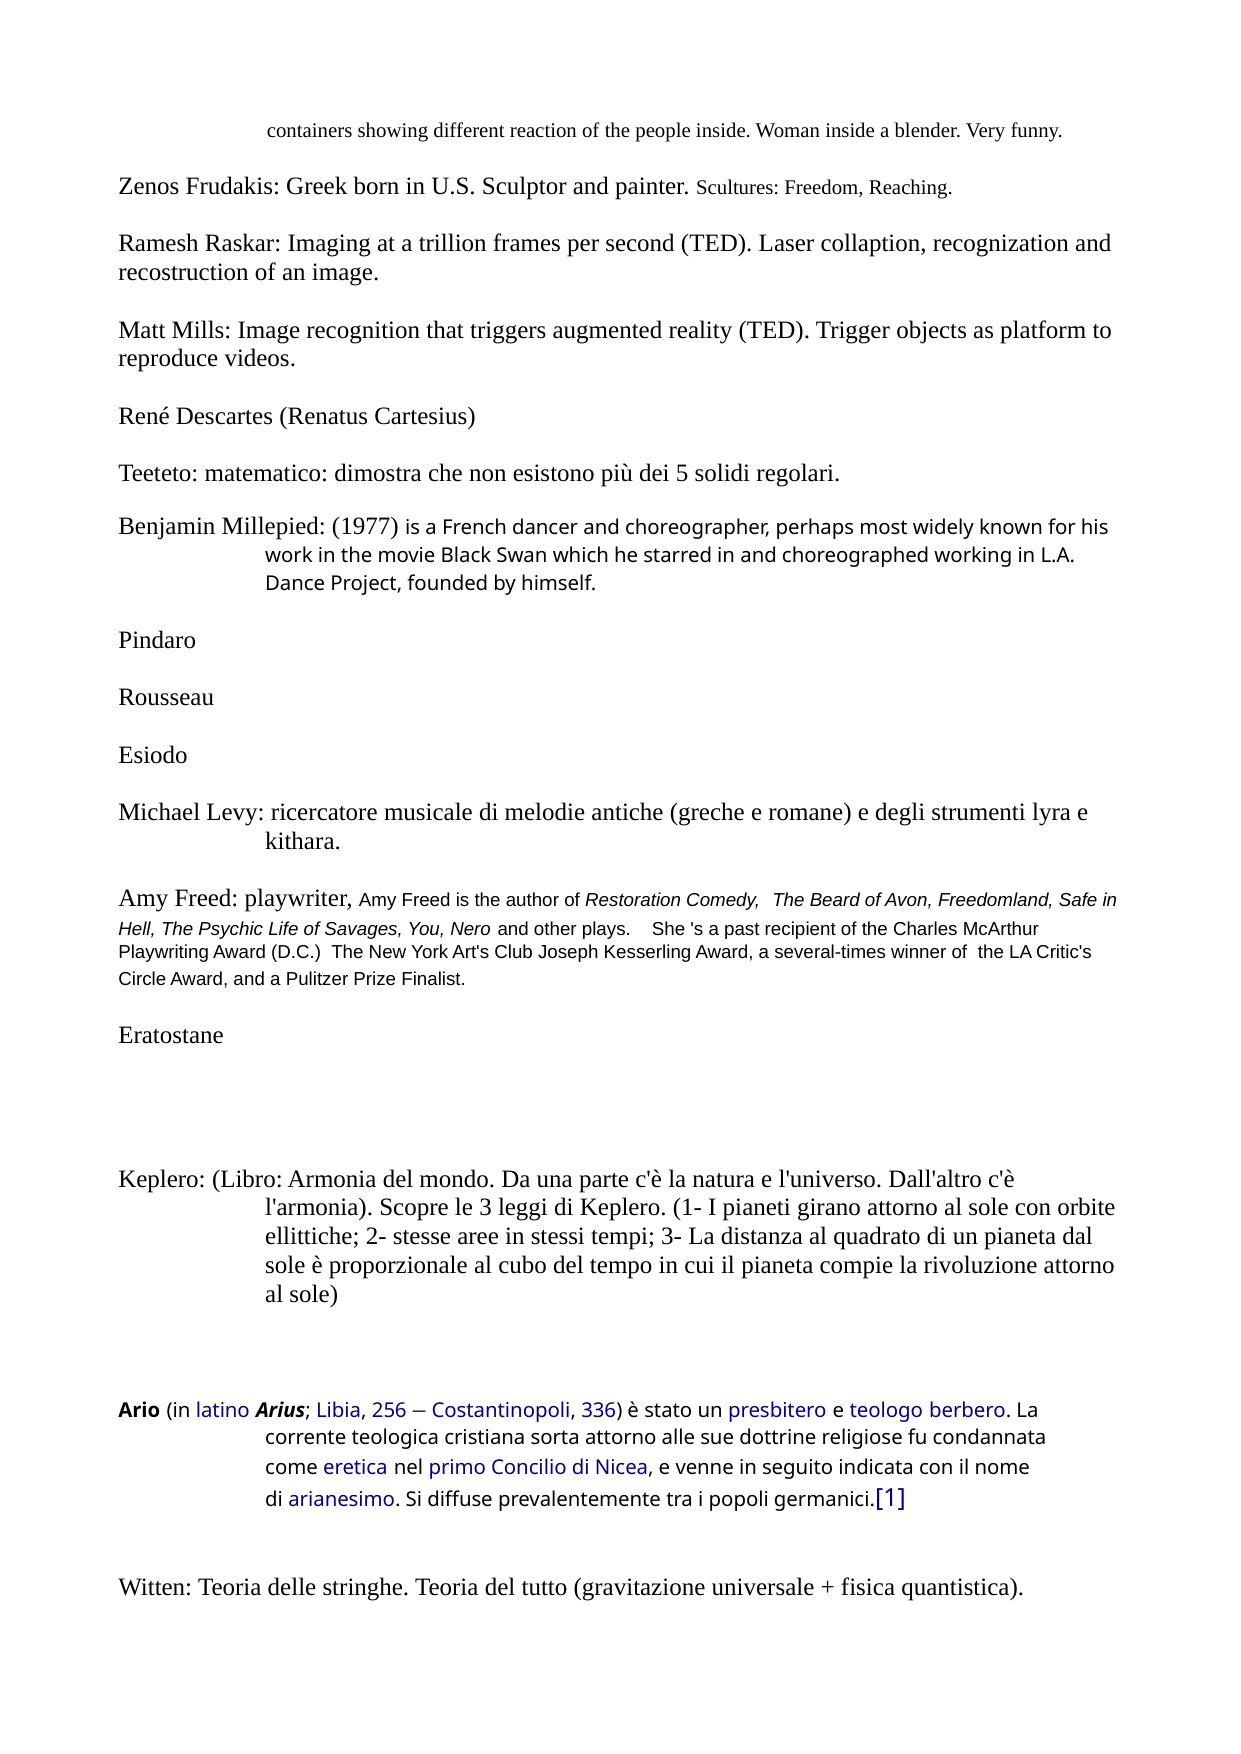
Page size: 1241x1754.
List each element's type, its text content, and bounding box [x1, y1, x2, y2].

text Ario (in latino Arius; Libia, 256 – Costantinopoli, 336) è stato un presbitero e teologo berbero. La corrente teologica cristiana sorta attorno alle sue dottrine religiose fu condannata come eretica nel primo Concilio di Nicea, e venne in seguito indicata con il nome di arianesimo. Si diffuse prevalentemente tra i popoli germanici.[1] [118, 1394, 1122, 1514]
text Esiodo [118, 740, 1122, 768]
text René Descartes (Renatus Cartesius) [118, 401, 1122, 430]
text Keplero: (Libro: Armonia del mondo. Da una parte c'è la natura e l'universo. Dall'altro c'è l'armonia). Scopre le 3 leggi di Keplero. (1- I pianeti girano attorno al sole con orbite ellittiche; 2- stesse aree in stessi tempi; 3- La distanza al quadrato di un pianeta dal sole è proporzionale al cubo del tempo in cui il pianeta compie la rivoluzione attorno al sole) [118, 1164, 1122, 1307]
text Rousseau [118, 682, 1122, 711]
text Eratostane [118, 1020, 1122, 1049]
text Matt Mills: Image recognition that triggers augmented reality (TED). Trigger objects as platform to reproduce videos. [118, 315, 1122, 372]
text Pindaro [118, 625, 1122, 653]
text Michael Levy: ricercatore musicale di melodie antiche (greche e romane) e degli strumenti lyra e kithara. [118, 797, 1122, 855]
text Ramesh Raskar: Imaging at a trillion frames per second (TED). Laser collaption, recognization and recostruction of an image. [118, 228, 1122, 286]
text Amy Freed: playwriter, Amy Freed is the author of Restoration Comedy, The Beard of Avon, Freedomland, Safe in Hell, The Psychic Life of Savages, You, Nero and other plays. She 's a past recipient of the Charles McArthur Playwriting Award (D.C.) The New York Art's Club Joseph Kesserling Award, a several-times winner of the LA Critic's Circle Award, and a Pulitzer Prize Finalist. [118, 883, 1122, 991]
text containers showing different reaction of the people inside. Woman inside a blender. Very funny. [118, 118, 1122, 142]
text Teeteto: matematico: dimostra che non esistono più dei 5 solidi regolari. [118, 458, 1122, 487]
text Benjamin Millepied: (1977) is a French dancer and choreographer, perhaps most widely known for his work in the movie Black Swan which he starred in and choreographed working in L.A. Dance Project, founded by himself. [118, 511, 1122, 596]
text Zenos Frudakis: Greek born in U.S. Sculptor and painter. Scultures: Freedom, Reaching. [118, 171, 1122, 200]
text Witten: Teoria delle stringhe. Teoria del tutto (gravitazione universale + fisica quantistica). [118, 1572, 1122, 1600]
